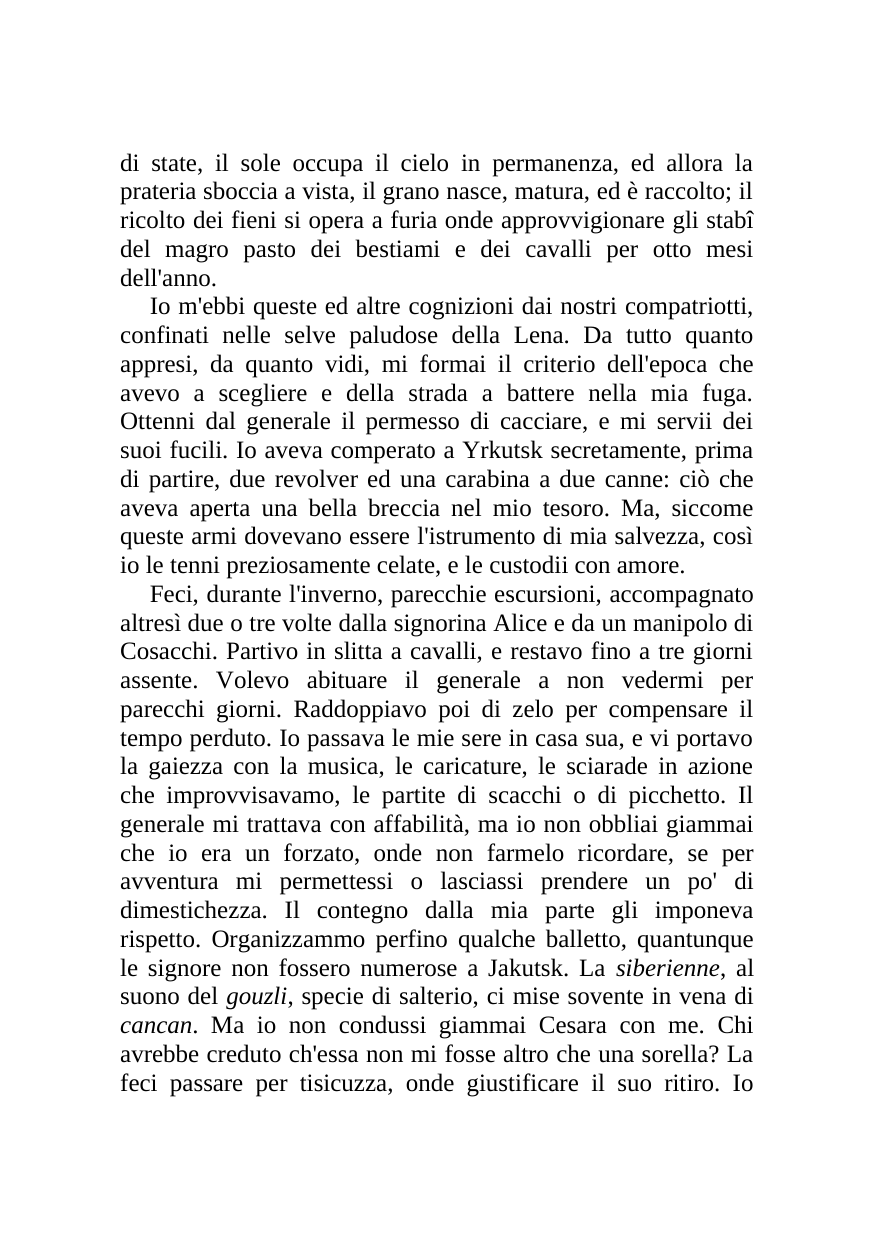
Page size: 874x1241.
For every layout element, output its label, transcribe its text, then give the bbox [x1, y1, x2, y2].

text Feci, durante l'inverno, parecchie escursioni, accompagnato altresì due o tre volte dalla signorina Alice e da un manipolo di Cosacchi. Partivo in slitta a cavalli, e restavo fino a tre giorni assente. Volevo abituare il generale a non vedermi per parecchi giorni. Raddoppiavo poi di zelo per compensare il tempo perduto. Io passava le mie sere in casa sua, e vi portavo la gaiezza con la musica, le caricature, le sciarade in azione che improvvisavamo, le partite di scacchi o di picchetto. Il generale mi trattava con affabilità, ma io non obbliai giammai che io era un forzato, onde non farmelo ricordare, se per avventura mi permettessi o lasciassi prendere un po' di dimestichezza. Il contegno dalla mia parte gli imponeva rispetto. Organizzammo perfino qualche balletto, quantunque le signore non fossero numerose a Jakutsk. La siberienne, al suono del gouzli, specie di salterio, ci mise sovente in vena di cancan. Ma io non condussi giammai Cesara con me. Chi avrebbe creduto ch'essa non mi fosse altro che una sorella? La feci passare per tisicuzza, onde giustificare il suo ritiro. Io [120, 579, 754, 1096]
text Io m'ebbi queste ed altre cognizioni dai nostri compatriotti, confinati nelle selve paludose della Lena. Da tutto quanto appresi, da quanto vidi, mi formai il criterio dell'epoca che avevo a scegliere e della strada a battere nella mia fuga. Ottenni dal generale il permesso di cacciare, e mi servii dei suoi fucili. Io aveva comperato a Yrkutsk secretamente, prima di partire, due revolver ed una carabina a due canne: ciò che aveva aperta una bella breccia nel mio tesoro. Ma, siccome queste armi dovevano essere l'istrumento di mia salvezza, così io le tenni preziosamente celate, e le custodii con amore. [120, 291, 754, 579]
text di state, il sole occupa il cielo in permanenza, ed allora la prateria sboccia a vista, il grano nasce, matura, ed è raccolto; il ricolto dei fieni si opera a furia onde approvvigionare gli stabî del magro pasto dei bestiami e dei cavalli per otto mesi dell'anno. [120, 148, 754, 291]
